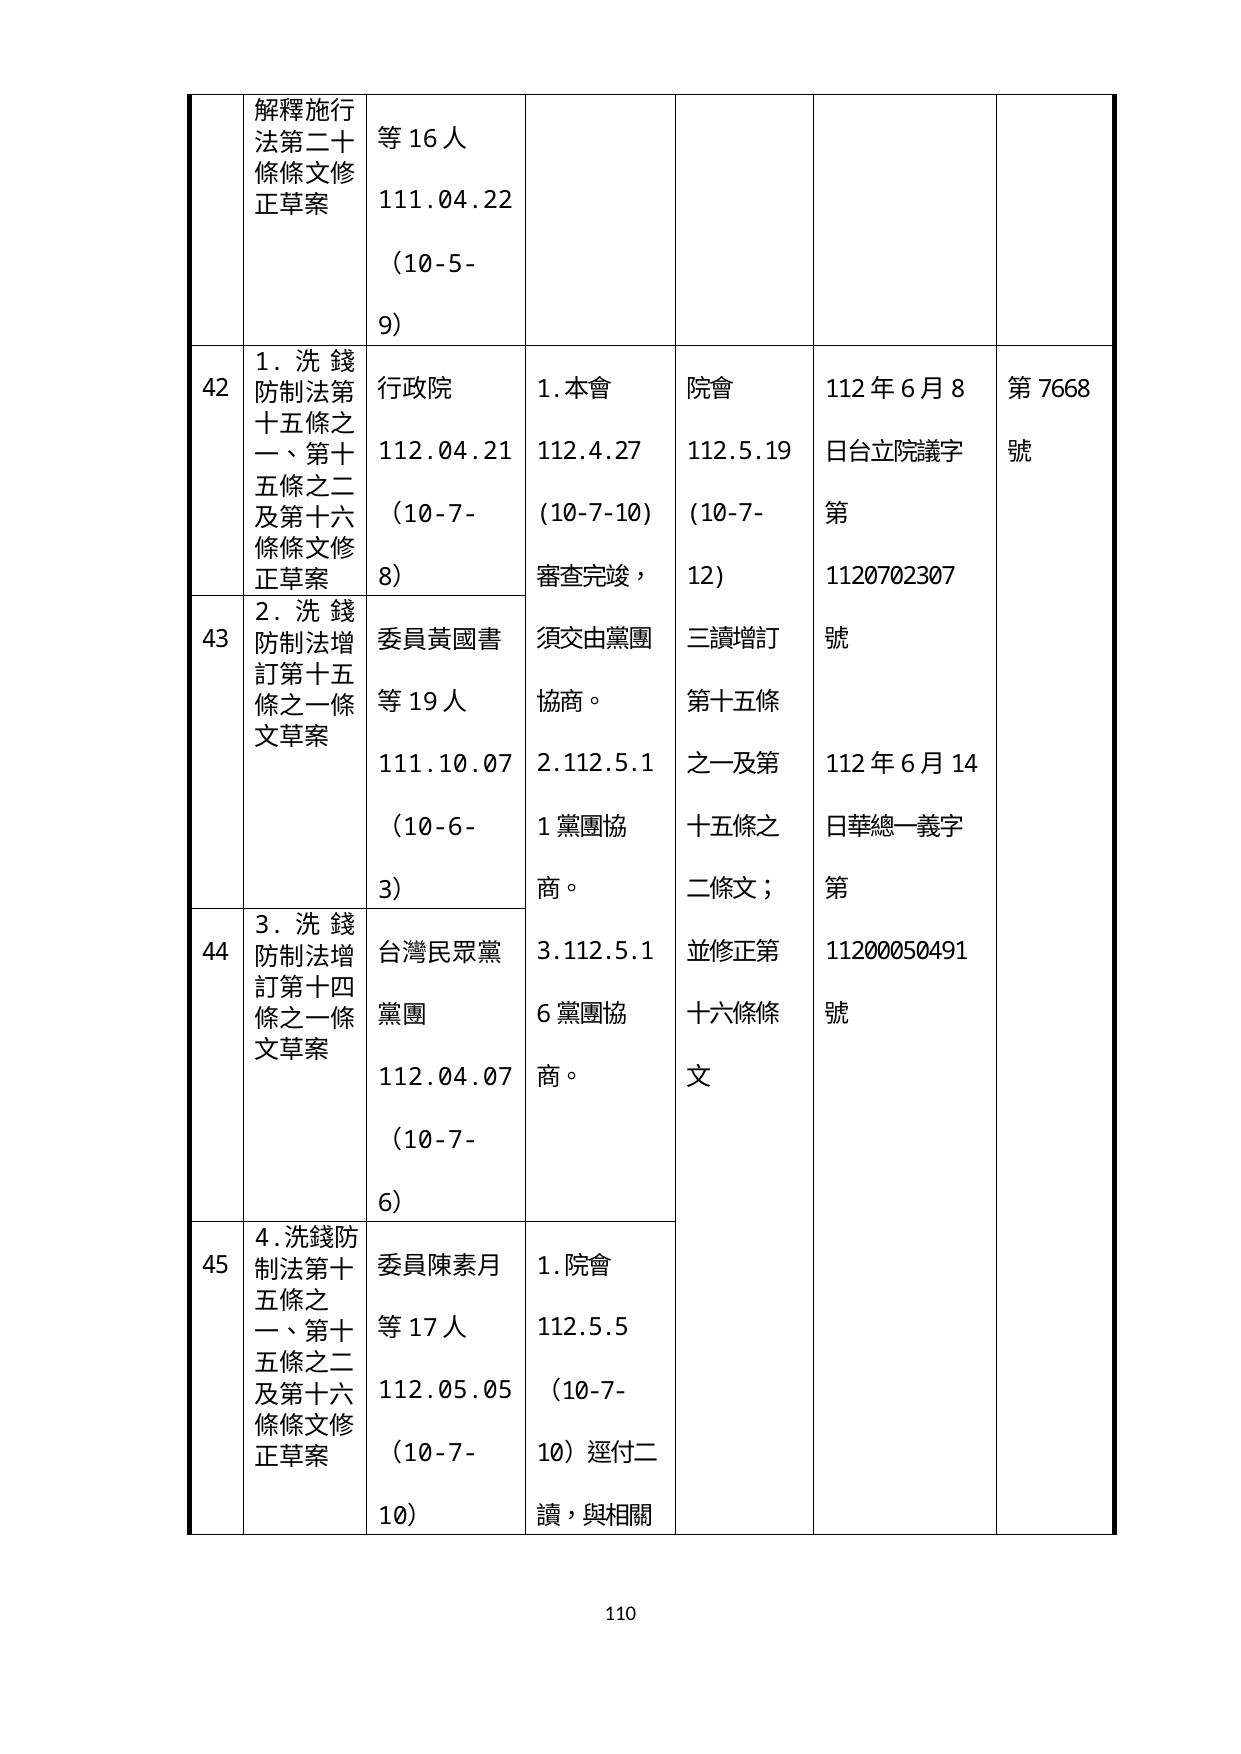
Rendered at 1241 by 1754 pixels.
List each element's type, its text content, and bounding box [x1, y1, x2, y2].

table_cell [526, 95, 675, 345]
table_cell 行政院 112.04.21 （10-7-8） [367, 346, 525, 595]
table_cell 1.洗錢防制法第十五條之一、第十五條之二及第十六條條文修正草案 [244, 346, 366, 595]
table_cell [814, 95, 996, 345]
table_cell 4.洗錢防制法第十五條之一、第十五條之二及第十六條條文修正草案 [244, 1222, 366, 1534]
table_cell 院會 112.5.19 (10-7-12) 三讀增訂第十五條之一及第十五條之二條文；並修正第十六條條文 [676, 346, 813, 1534]
table_cell 1.本會112.4.27 (10-7-10)審查完竣，須交由黨團協商。 2.112.5.11黨團協商。 3.112.5.16黨團協商。 [526, 346, 675, 1221]
table_cell 第7668號 [997, 346, 1112, 1534]
table_cell 台灣民眾黨黨團 112.04.07 （10-7-6） [367, 909, 525, 1221]
table_cell [997, 95, 1112, 345]
table_cell [676, 95, 813, 345]
table_cell 2.洗錢防制法增訂第十五條之一條文草案 [244, 596, 366, 908]
table_cell 45 [192, 1222, 243, 1534]
table_cell 3.洗錢防制法增訂第十四條之一條文草案 [244, 909, 366, 1221]
table_cell 43 [192, 596, 243, 908]
table_cell 解釋施行法第二十條條文修正草案 [244, 95, 366, 345]
table_cell 等16人 111.04.22 （10-5-9） [367, 95, 525, 345]
table_cell 42 [192, 346, 243, 595]
table_cell 委員黃國書等19人 111.10.07 （10-6-3） [367, 596, 525, 908]
table_cell 44 [192, 909, 243, 1221]
table_cell [192, 95, 243, 345]
table_cell 112年6月8日台立院議字第1120702307號 112年6月14日華總一義字第11200050491號 [814, 346, 996, 1534]
table_cell 委員陳素月等17人 112.05.05 （10-7-10） [367, 1222, 525, 1534]
table_cell 1.院會112.5.5 （10-7-10）逕付二讀，與相關 [526, 1222, 675, 1534]
